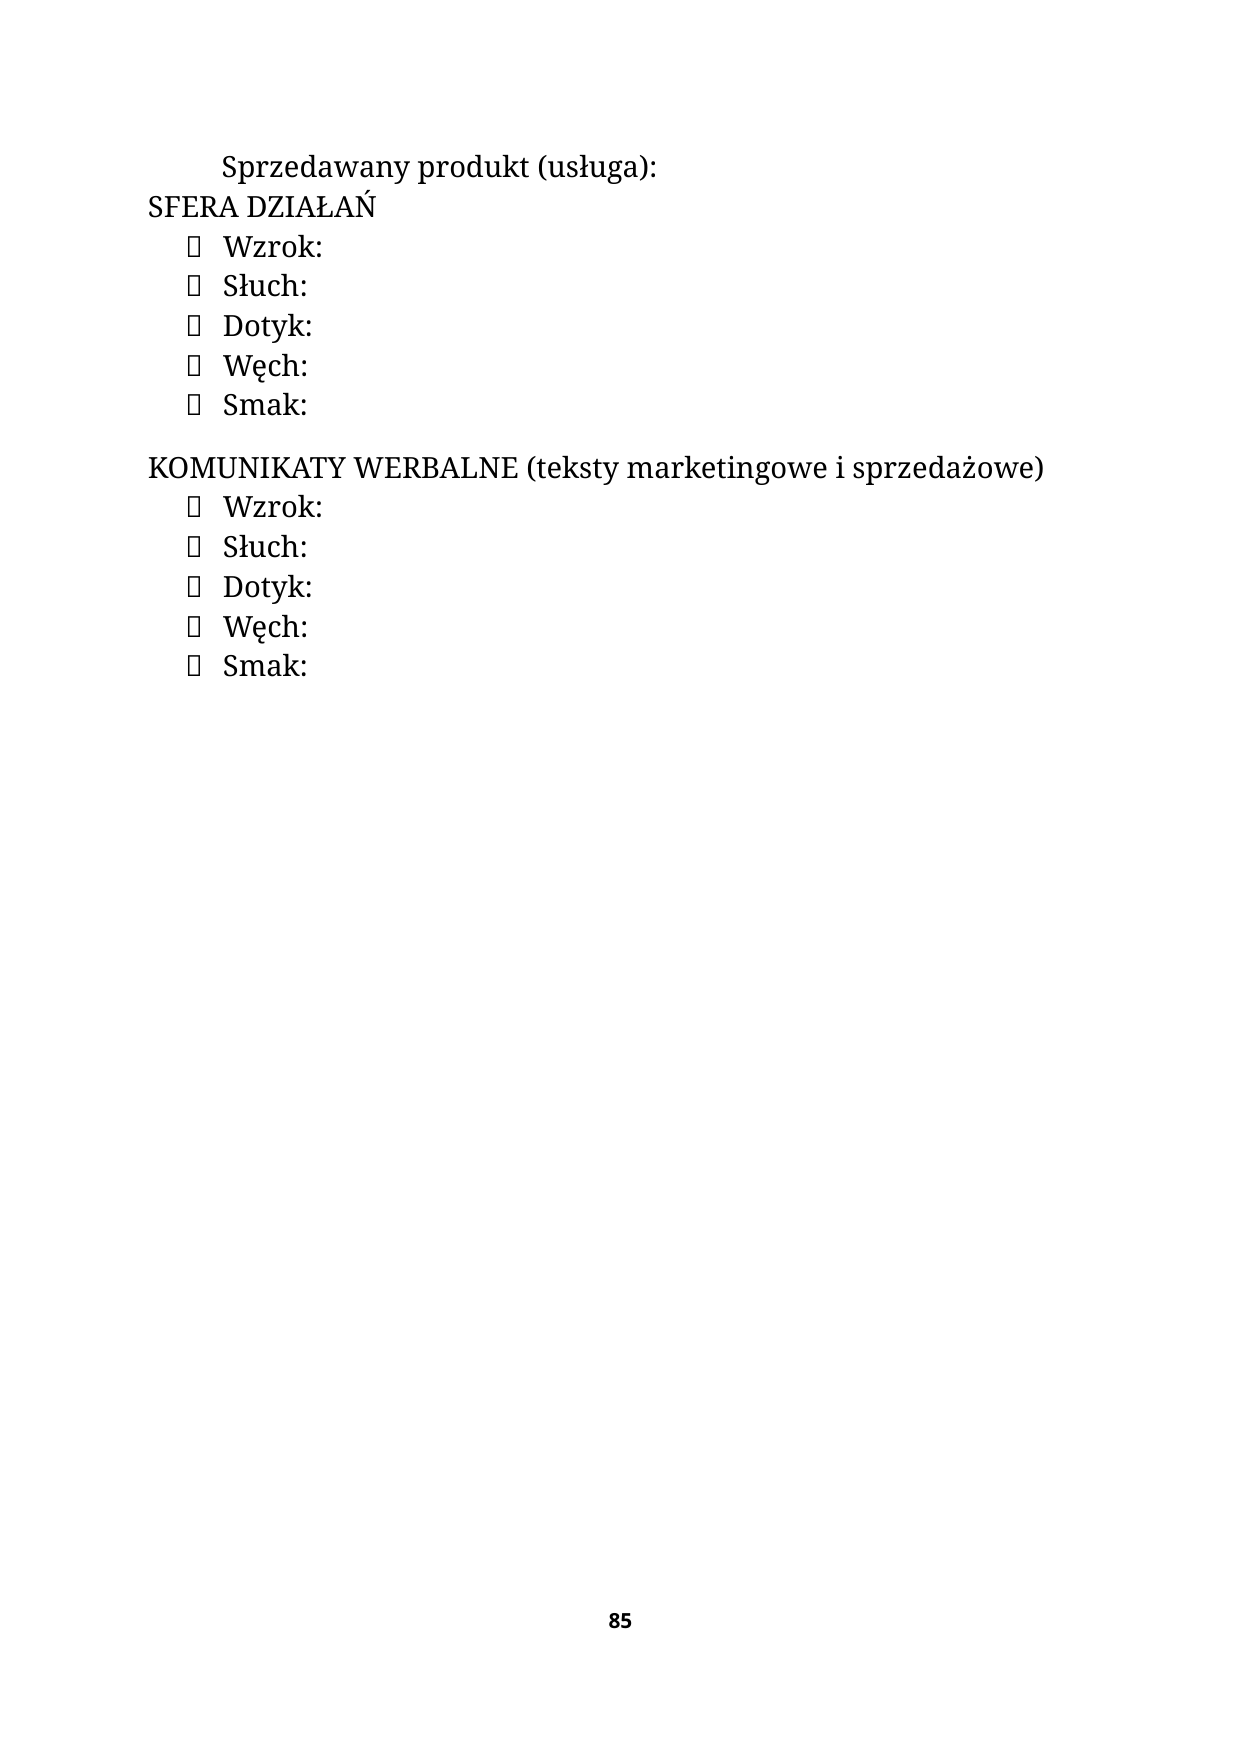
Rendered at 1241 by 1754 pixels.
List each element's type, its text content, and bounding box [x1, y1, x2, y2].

list Smak: [185, 646, 1093, 685]
list Wzrok: [185, 487, 1093, 526]
list Węch: [185, 606, 1093, 646]
list Słuch: [185, 526, 1093, 566]
list Dotyk: [185, 305, 1093, 345]
list Słuch: [185, 266, 1093, 305]
list Dotyk: [185, 566, 1093, 606]
list Wzrok: [185, 226, 1093, 266]
list Smak: [185, 385, 1093, 424]
text KOMUNIKATY WERBALNE (teksty marketingowe i sprzedażowe) [148, 447, 1093, 487]
text SFERA DZIAŁAŃ [148, 186, 1093, 226]
list Węch: [185, 345, 1093, 385]
text Sprzedawany produkt (usługa): [148, 147, 1093, 186]
